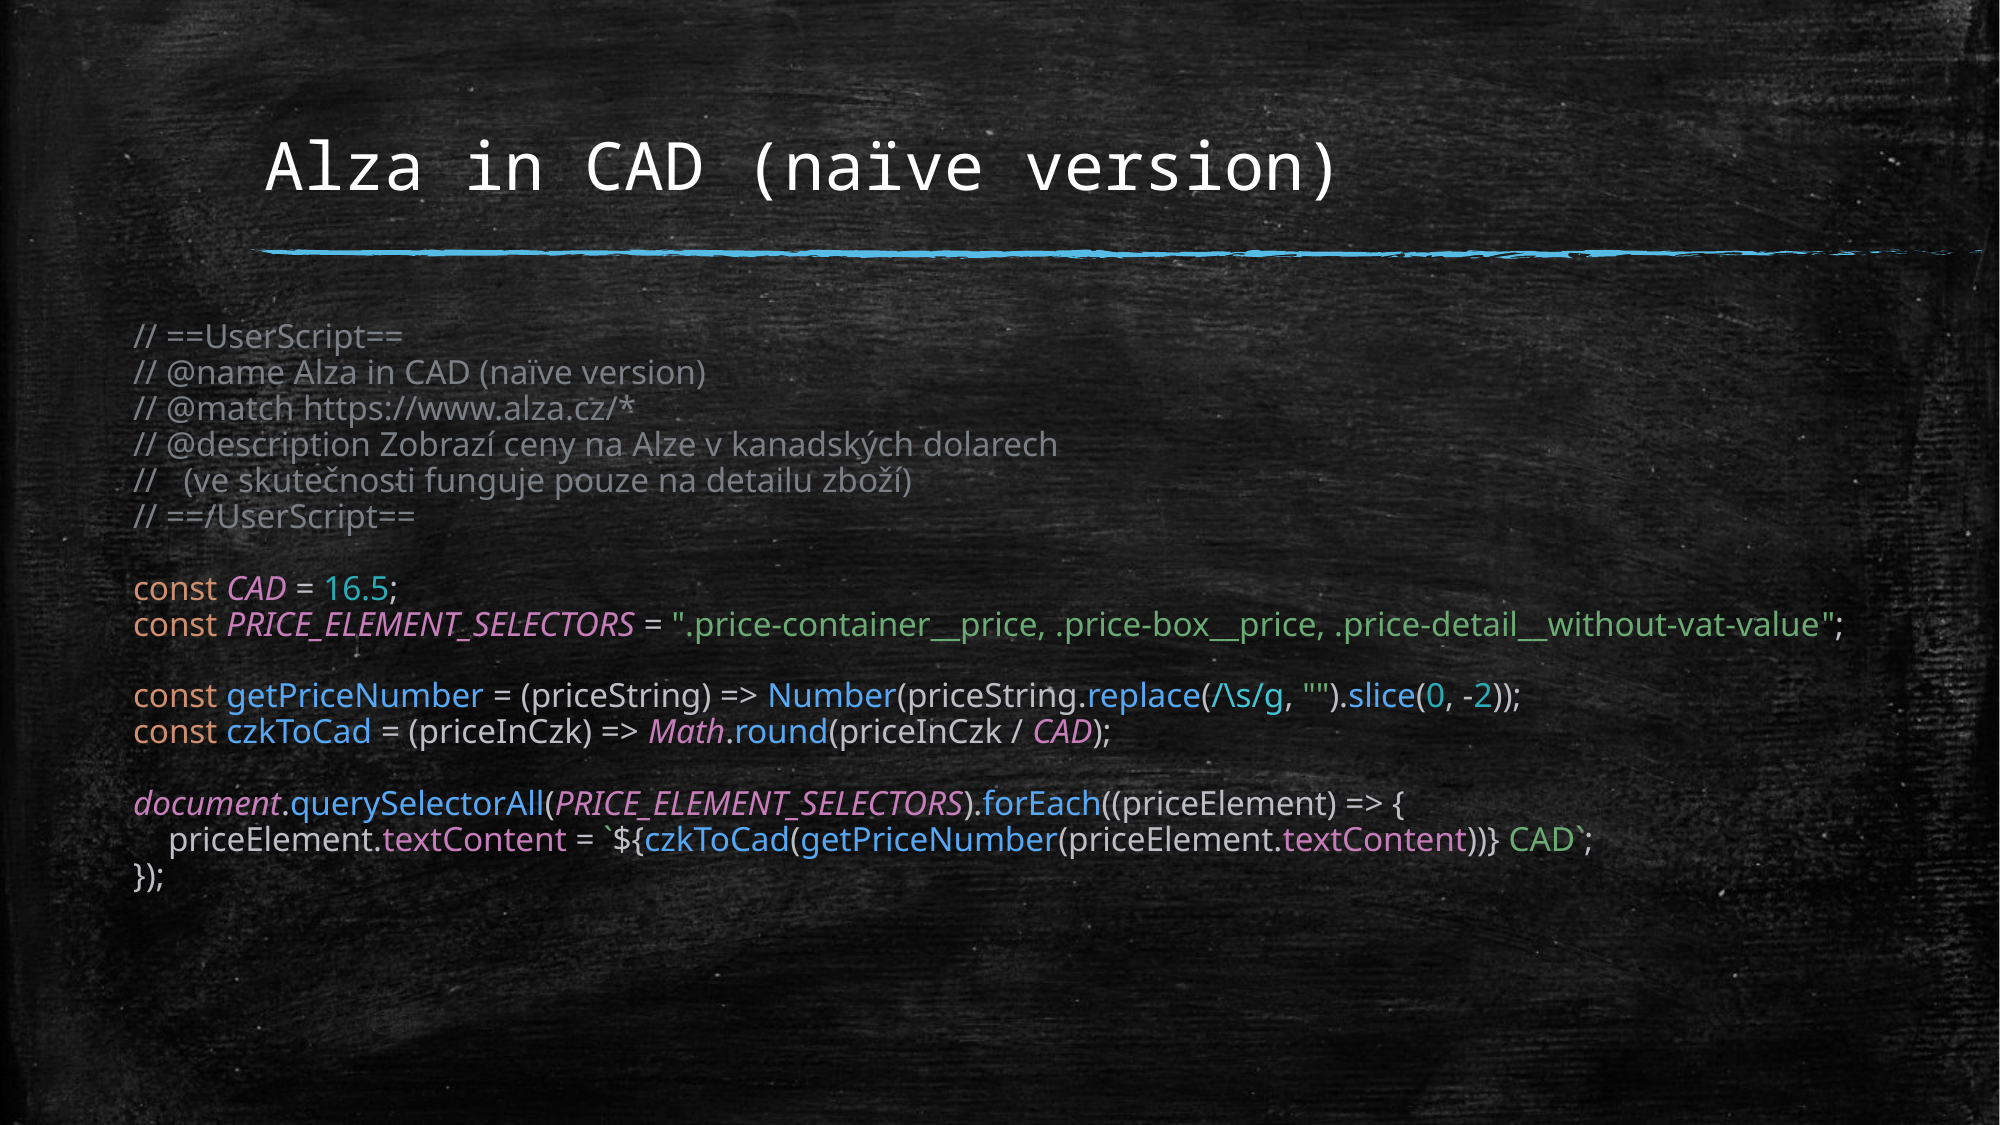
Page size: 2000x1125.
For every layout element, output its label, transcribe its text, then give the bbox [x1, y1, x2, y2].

list // ==UserScript== // @name Alza in CAD (naïve version) // @match https://www.alza.cz/* // @description Zobrazí ceny na Alze v kanadských dolarech // (ve skutečnosti funguje pouze na detailu zboží) // ==/UserScript== const CAD = 16.5; const PRICE_ELEMENT_SELECTORS = ".price-container__price, .price-box__price, .price-detail__without-vat-value"; const getPriceNumber = (priceString) => Number(priceString.replace(/\s/g, "").slice(0, -2)); const czkToCad = (priceInCzk) => Math.round(priceInCzk / CAD); document.querySelectorAll(PRICE_ELEMENT_SELECTORS).forEach((priceElement) => { priceElement.textContent = `${czkToCad(getPriceNumber(priceElement.textContent))} CAD`; }); [118, 312, 1890, 1013]
picture [0, 0, 2000, 1125]
title Alza in CAD (naïve version) [249, 45, 1750, 213]
